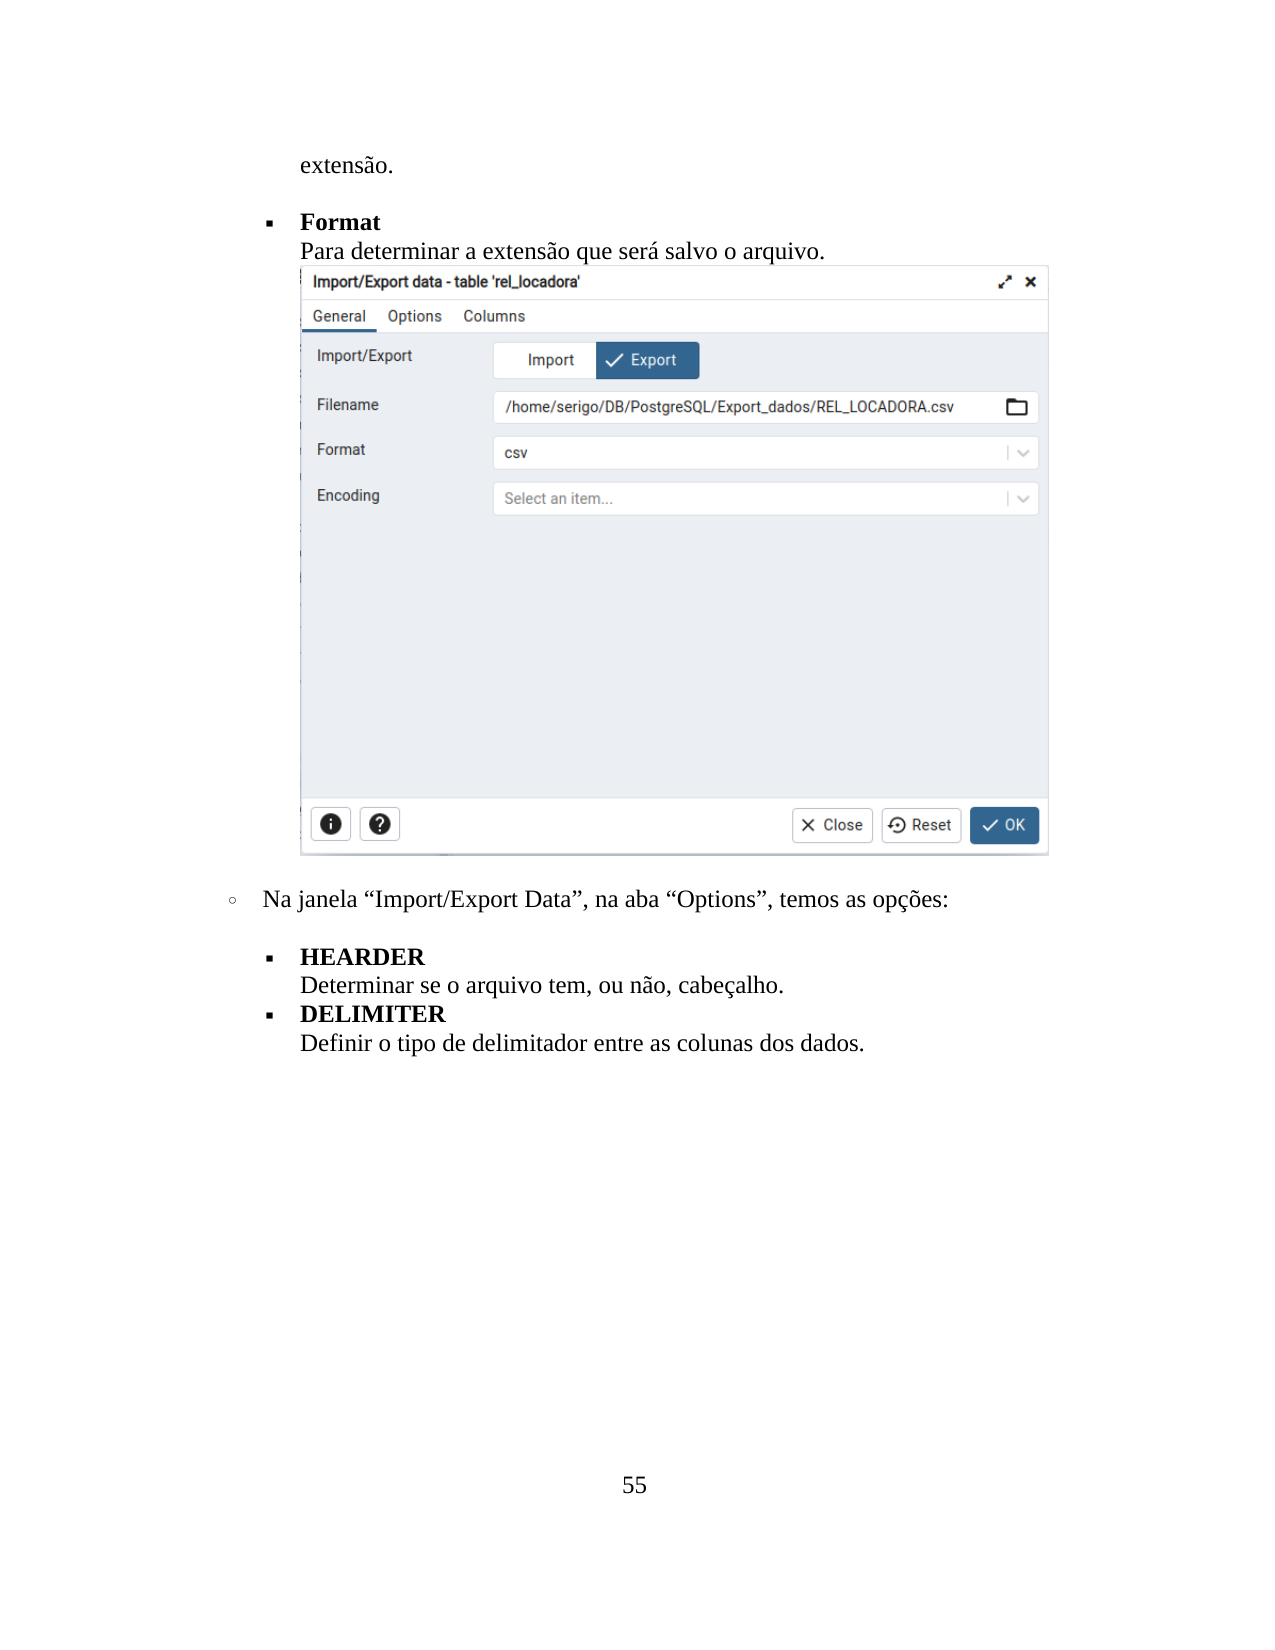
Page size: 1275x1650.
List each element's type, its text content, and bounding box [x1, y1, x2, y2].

list DELIMITER Definir o tipo de delimitador entre as colunas dos dados. [262, 999, 1125, 1057]
picture [300, 265, 1049, 856]
list HEARDER Determinar se o arquivo tem, ou não, cabeçalho. [262, 942, 1125, 999]
list Format Para determinar a extensão que será salvo o arquivo. [262, 207, 1125, 884]
list extensão. [262, 150, 1125, 207]
list Na janela “Import/Export Data”, na aba “Options”, temos as opções: [225, 884, 1125, 942]
